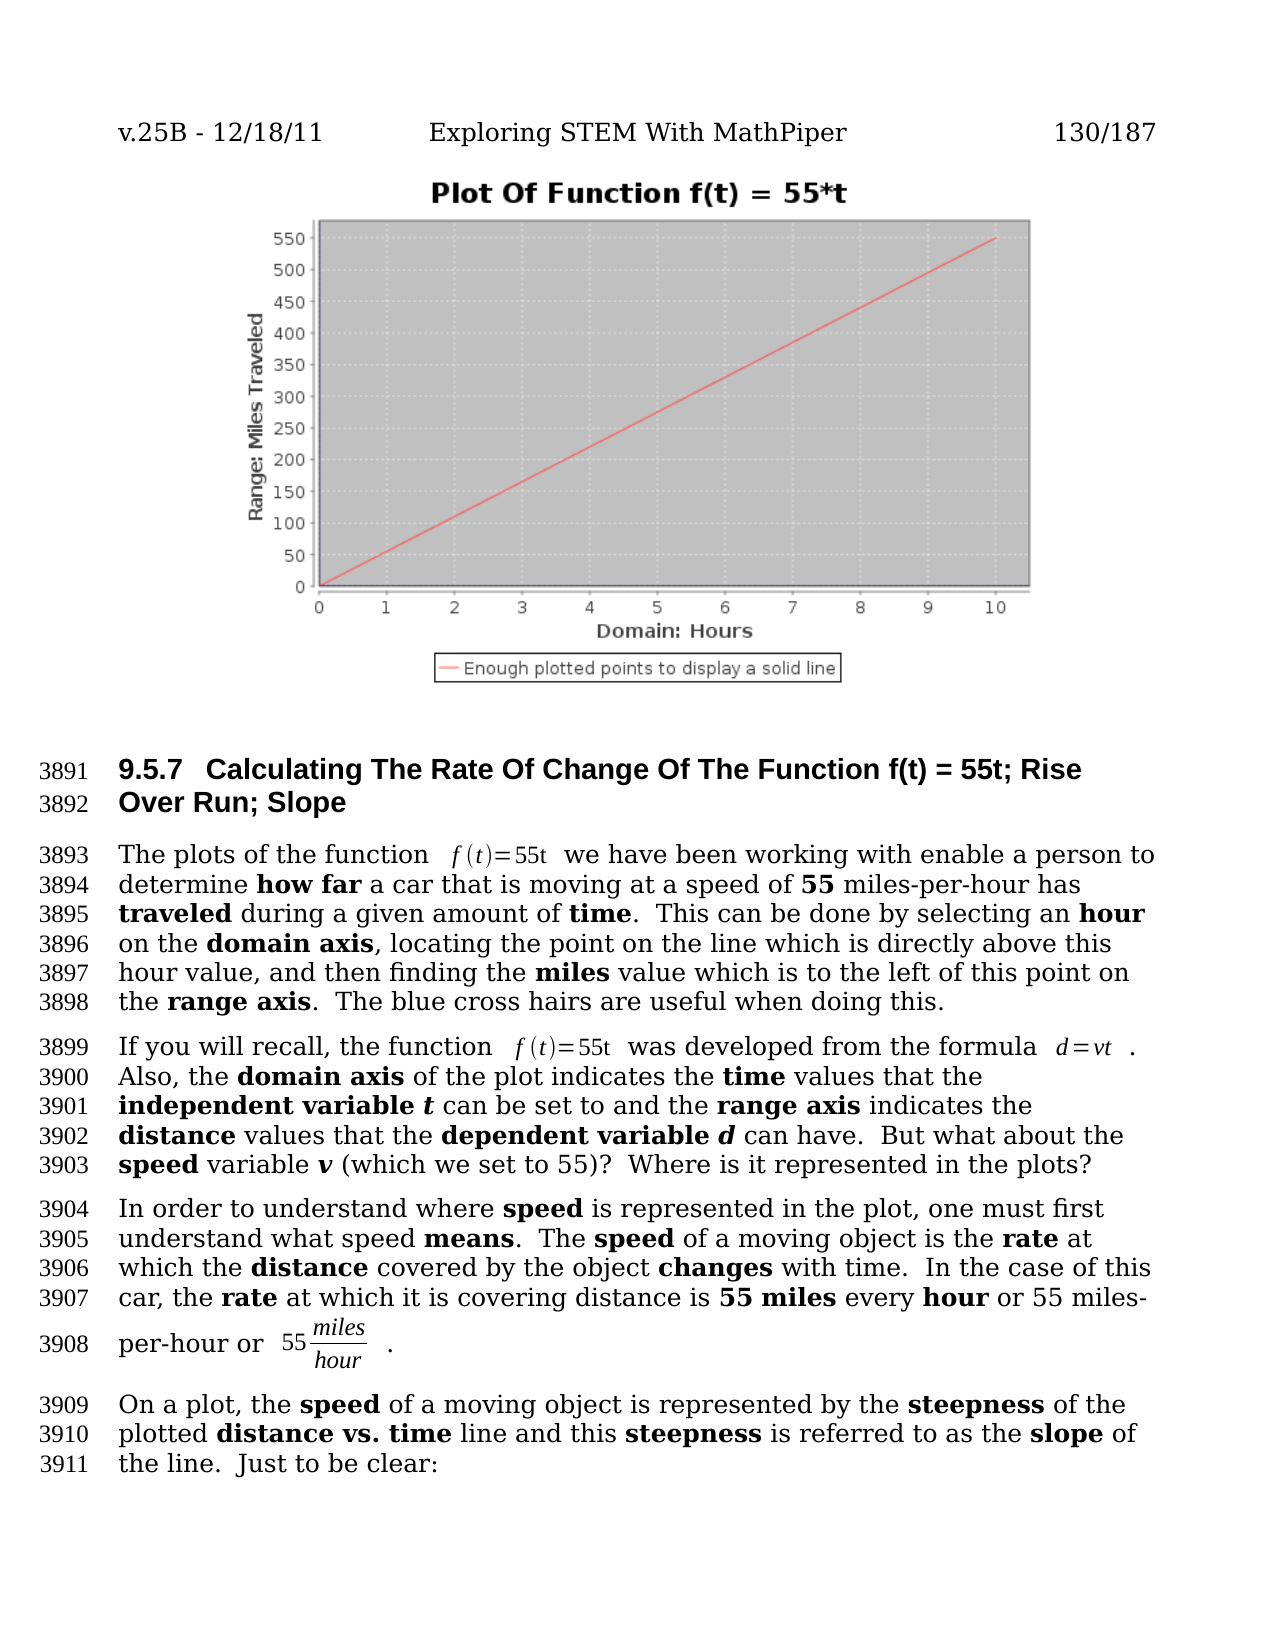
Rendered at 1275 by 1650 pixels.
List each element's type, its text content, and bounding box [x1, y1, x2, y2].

text If you will recall, the functionwas developed from the formula. Also, the domain axis of the plot indicates the time values that the independent variable t can be set to and the range axis indicates the distance values that the dependent variable d can have. But what about the speed variable v (which we set to 55)? Where is it represented in the plots? [118, 1032, 1157, 1179]
picture [230, 176, 1046, 684]
text On a plot, the speed of a moving object is represented by the steepness of the plotted distance vs. time line and this steepness is referred to as the slope of the line. Just to be clear: [118, 1390, 1157, 1478]
text In order to understand where speed is represented in the plot, one must first understand what speed means. The speed of a moving object is the rate at which the distance covered by the object changes with time. In the case of this car, the rate at which it is covering distance is 55 miles every hour or 55 miles-per-hour or. [118, 1194, 1157, 1375]
text The plots of the functionwe have been working with enable a person to determine how far a car that is moving at a speed of 55 miles-per-hour has traveled during a given amount of time. This can be done by selecting an hour on the domain axis, locating the point on the line which is directly above this hour value, and then finding the miles value which is to the left of this point on the range axis. The blue cross hairs are useful when doing this. [118, 840, 1157, 1017]
subtitle Calculating The Rate Of Change Of The Function f(t) = 55t; Rise Over Run; Slope [118, 752, 1157, 819]
